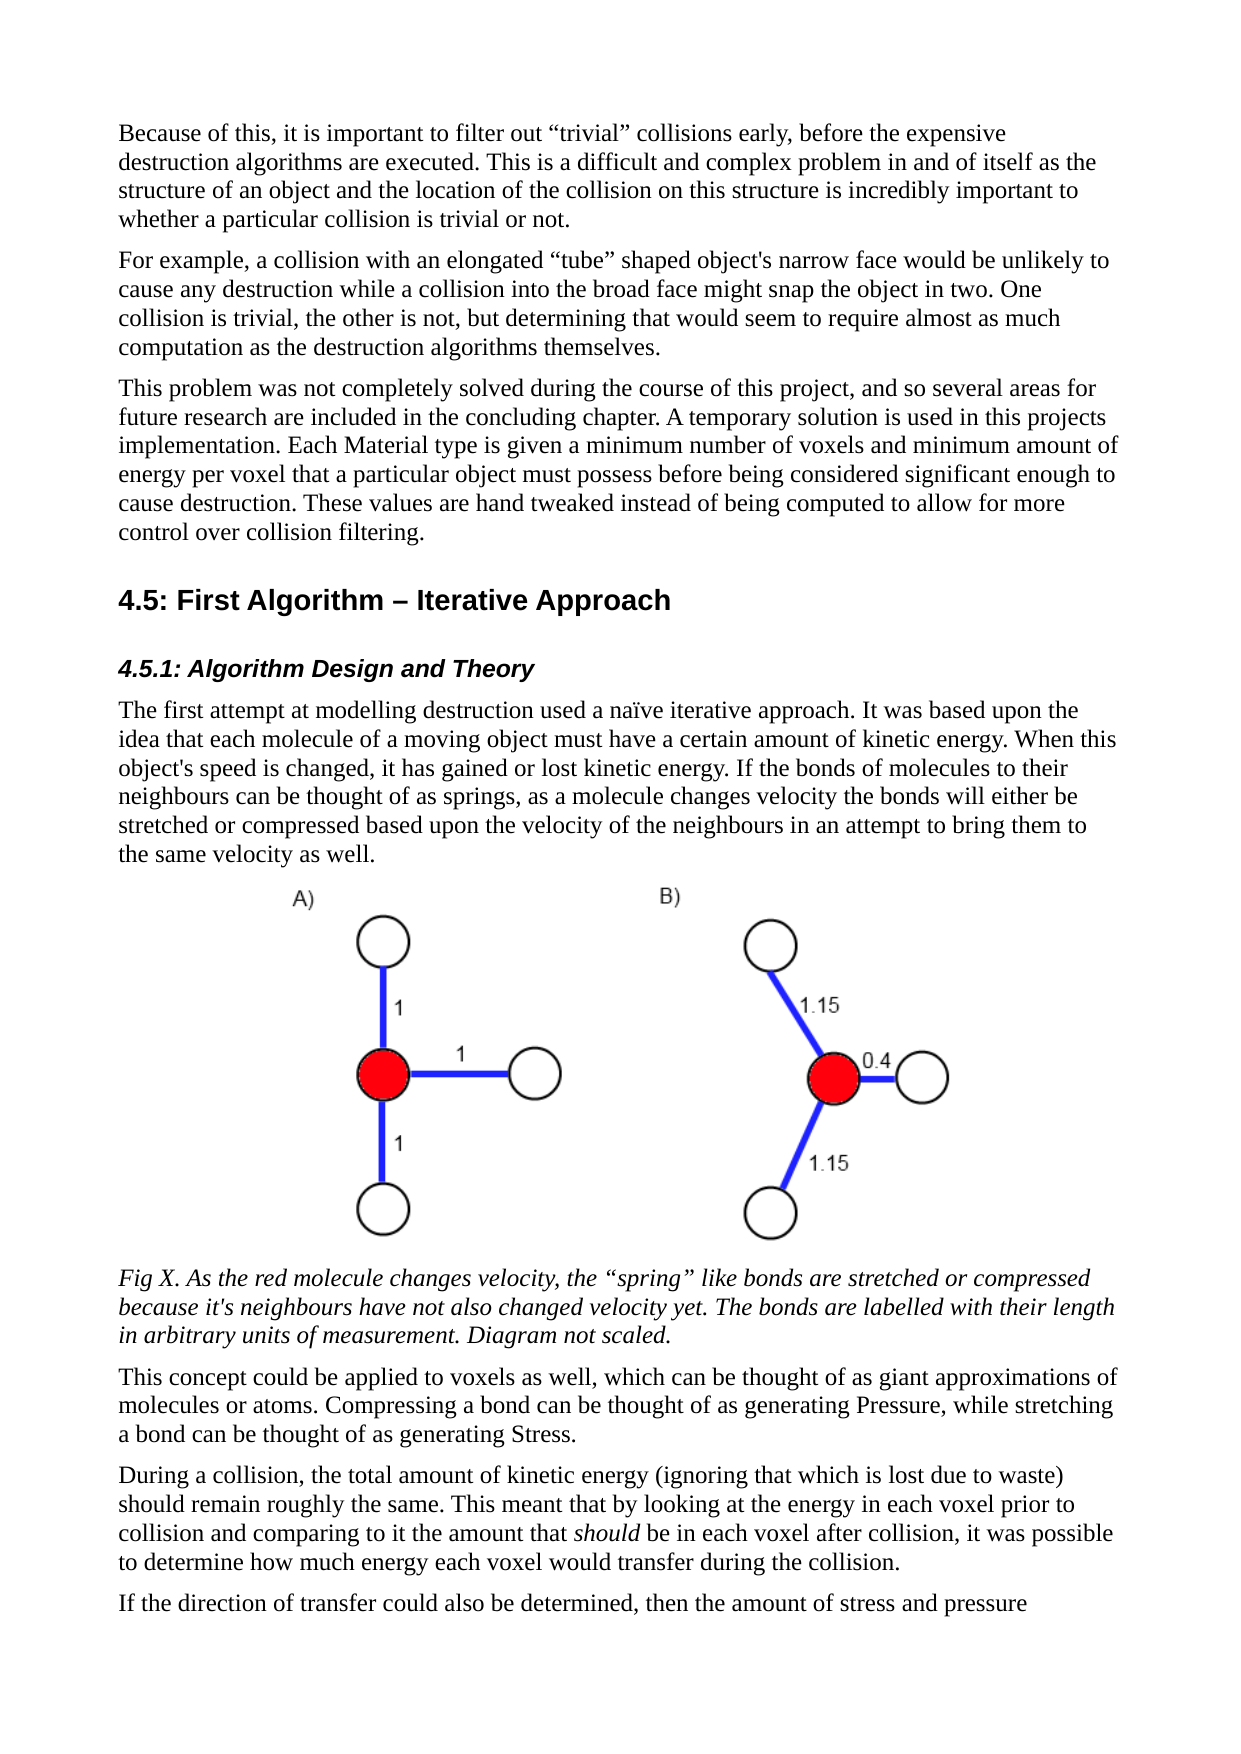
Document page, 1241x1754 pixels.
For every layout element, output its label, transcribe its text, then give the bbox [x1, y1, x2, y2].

text The first attempt at modelling destruction used a naïve iterative approach. It was based upon the idea that each molecule of a moving object must have a certain amount of kinetic energy. When this object's speed is changed, it has gained or lost kinetic energy. If the bonds of molecules to their neighbours can be thought of as springs, as a molecule changes velocity the bonds will either be stretched or compressed based upon the velocity of the neighbours in an attempt to bring them to the same velocity as well. [118, 695, 1122, 868]
subtitle 4.5: First Algorithm – Iterative Approach [118, 583, 1122, 617]
text For example, a collision with an elongated “tube” shaped object's narrow face would be unlikely to cause any destruction while a collision into the broad face might snap the object in two. One collision is trivial, the other is not, but determining that would seem to require almost as much computation as the destruction algorithms themselves. [118, 246, 1122, 361]
text Because of this, it is important to filter out “trivial” collisions early, before the expensive destruction algorithms are executed. This is a difficult and complex problem in and of itself as the structure of an object and the location of the collision on this structure is incredibly important to whether a particular collision is trivial or not. [118, 118, 1122, 233]
text During a collision, the total amount of kinetic energy (ignoring that which is lost due to waste) should remain roughly the same. This meant that by looking at the energy in each voxel prior to collision and comparing to it the amount that should be in each voxel after collision, it was possible to determine how much energy each voxel would transfer during the collision. [118, 1460, 1122, 1575]
subtitle 4.5.1: Algorithm Design and Theory [118, 654, 1122, 683]
text This problem was not completely solved during the course of this project, and so several areas for future research are included in the concluding chapter. A temporary solution is used in this projects implementation. Each Material type is given a minimum number of voxels and minimum amount of energy per voxel that a particular object must possess before being considered significant enough to cause destruction. These values are hand tweaked instead of being computed to allow for more control over collision filtering. [118, 373, 1122, 546]
text This concept could be applied to voxels as well, which can be thought of as giant approximations of molecules or atoms. Compressing a bond can be thought of as generating Pressure, while stretching a bond can be thought of as generating Stress. [118, 1362, 1122, 1448]
text Fig X. As the red molecule changes velocity, the “spring” like bonds are stretched or compressed because it's neighbours have not also changed velocity yet. The bonds are labelled with their length in arbitrary units of measurement. Diagram not scaled. [118, 1263, 1122, 1349]
text If the direction of transfer could also be determined, then the amount of stress and pressure [118, 1588, 1122, 1617]
picture [276, 880, 964, 1263]
